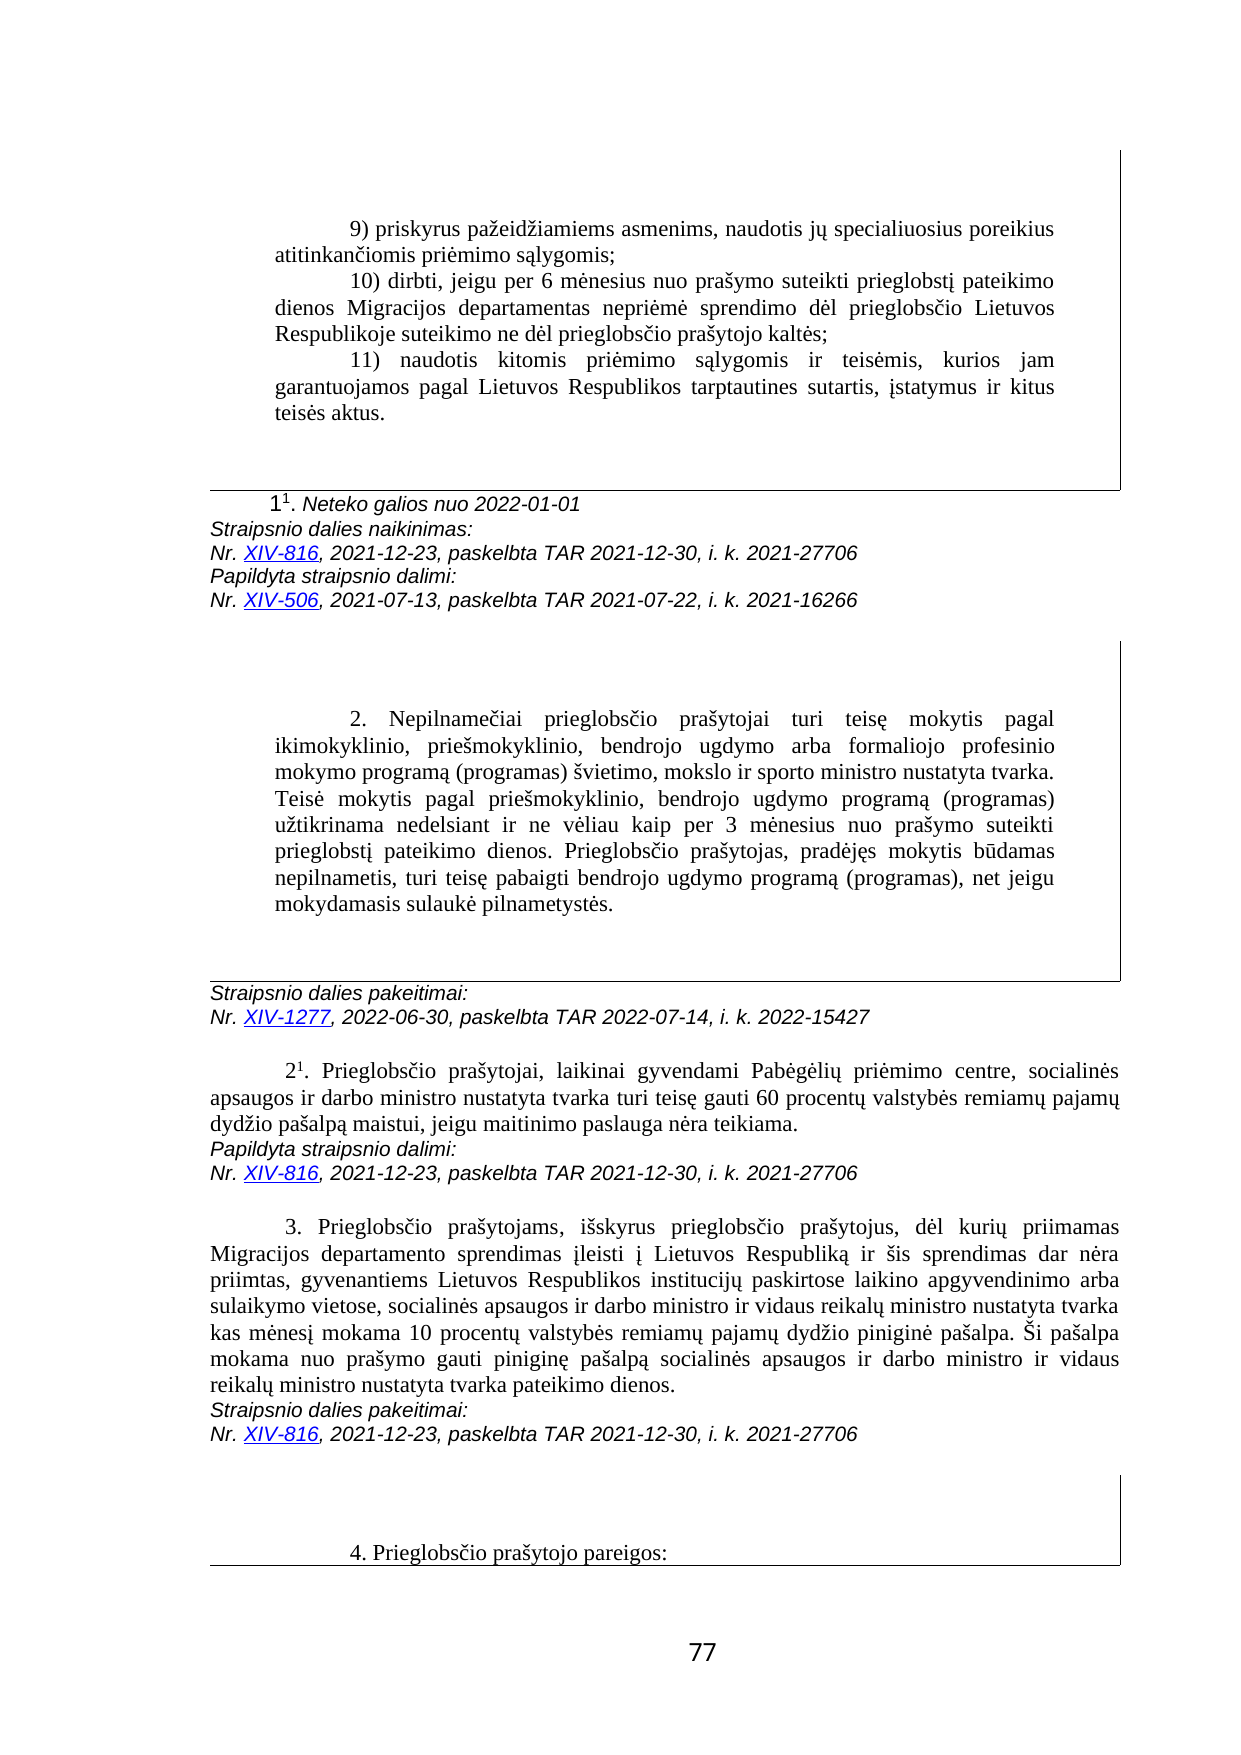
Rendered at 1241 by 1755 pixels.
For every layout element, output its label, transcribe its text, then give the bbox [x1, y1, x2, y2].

text 10) dirbti, jeigu per 6 mėnesius nuo prašymo suteikti prieglobstį pateikimo dienos Migracijos departamentas nepriėmė sprendimo dėl prieglobsčio Lietuvos Respublikoje suteikimo ne dėl prieglobsčio prašytojo kaltės; [210, 267, 1120, 346]
text 21. Prieglobsčio prašytojai, laikinai gyvendami Pabėgėlių priėmimo centre, socialinės apsaugos ir darbo ministro nustatyta tvarka turi teisę gauti 60 procentų valstybės remiamų pajamų dydžio pašalpą maistui, jeigu maitinimo paslauga nėra teikiama. [210, 1058, 1120, 1137]
text 4. Prieglobsčio prašytojo pareigos: [210, 1474, 1120, 1565]
text Straipsnio dalies naikinimas: [210, 516, 1120, 540]
text Nr. XIV-816, 2021-12-23, paskelbta TAR 2021-12-30, i. k. 2021-27706 [210, 1422, 1120, 1446]
text Nr. XIV-506, 2021-07-13, paskelbta TAR 2021-07-22, i. k. 2021-16266 [210, 588, 1120, 612]
text Papildyta straipsnio dalimi: [210, 1137, 1120, 1161]
text 3. Prieglobsčio prašytojams, išskyrus prieglobsčio prašytojus, dėl kurių priimamas Migracijos departamento sprendimas įleisti į Lietuvos Respubliką ir šis sprendimas dar nėra priimtas, gyvenantiems Lietuvos Respublikos institucijų paskirtose laikino apgyvendinimo arba sulaikymo vietose, socialinės apsaugos ir darbo ministro ir vidaus reikalų ministro nustatyta tvarka kas mėnesį mokama 10 procentų valstybės remiamų pajamų dydžio piniginė pašalpa. Ši pašalpa mokama nuo prašymo gauti piniginę pašalpą socialinės apsaugos ir darbo ministro ir vidaus reikalų ministro nustatyta tvarka pateikimo dienos. [210, 1213, 1120, 1398]
text Nr. XIV-816, 2021-12-23, paskelbta TAR 2021-12-30, i. k. 2021-27706 [210, 540, 1120, 564]
text 2. Nepilnamečiai prieglobsčio prašytojai turi teisę mokytis pagal ikimokyklinio, priešmokyklinio, bendrojo ugdymo arba formaliojo profesinio mokymo programą (programas) švietimo, mokslo ir sporto ministro nustatyta tvarka. Teisė mokytis pagal priešmokyklinio, bendrojo ugdymo programą (programas) užtikrinama nedelsiant ir ne vėliau kaip per 3 mėnesius nuo prašymo suteikti prieglobstį pateikimo dienos. Prieglobsčio prašytojas, pradėjęs mokytis būdamas nepilnametis, turi teisę pabaigti bendrojo ugdymo programą (programas), net jeigu mokydamasis sulaukė pilnametystės. [210, 641, 1120, 981]
text Straipsnio dalies pakeitimai: [210, 981, 1120, 1005]
text Straipsnio dalies pakeitimai: [210, 1398, 1120, 1422]
text 9) priskyrus pažeidžiamiems asmenims, naudotis jų specialiuosius poreikius atitinkančiomis priėmimo sąlygomis; [210, 150, 1120, 267]
text Nr. XIV-1277, 2022-06-30, paskelbta TAR 2022-07-14, i. k. 2022-15427 [210, 1005, 1120, 1029]
text 11. Neteko galios nuo 2022-01-01 [210, 490, 1120, 516]
text Nr. XIV-816, 2021-12-23, paskelbta TAR 2021-12-30, i. k. 2021-27706 [210, 1161, 1120, 1184]
text Papildyta straipsnio dalimi: [210, 564, 1120, 588]
text 11) naudotis kitomis priėmimo sąlygomis ir teisėmis, kurios jam garantuojamos pagal Lietuvos Respublikos tarptautines sutartis, įstatymus ir kitus teisės aktus. [210, 346, 1120, 490]
